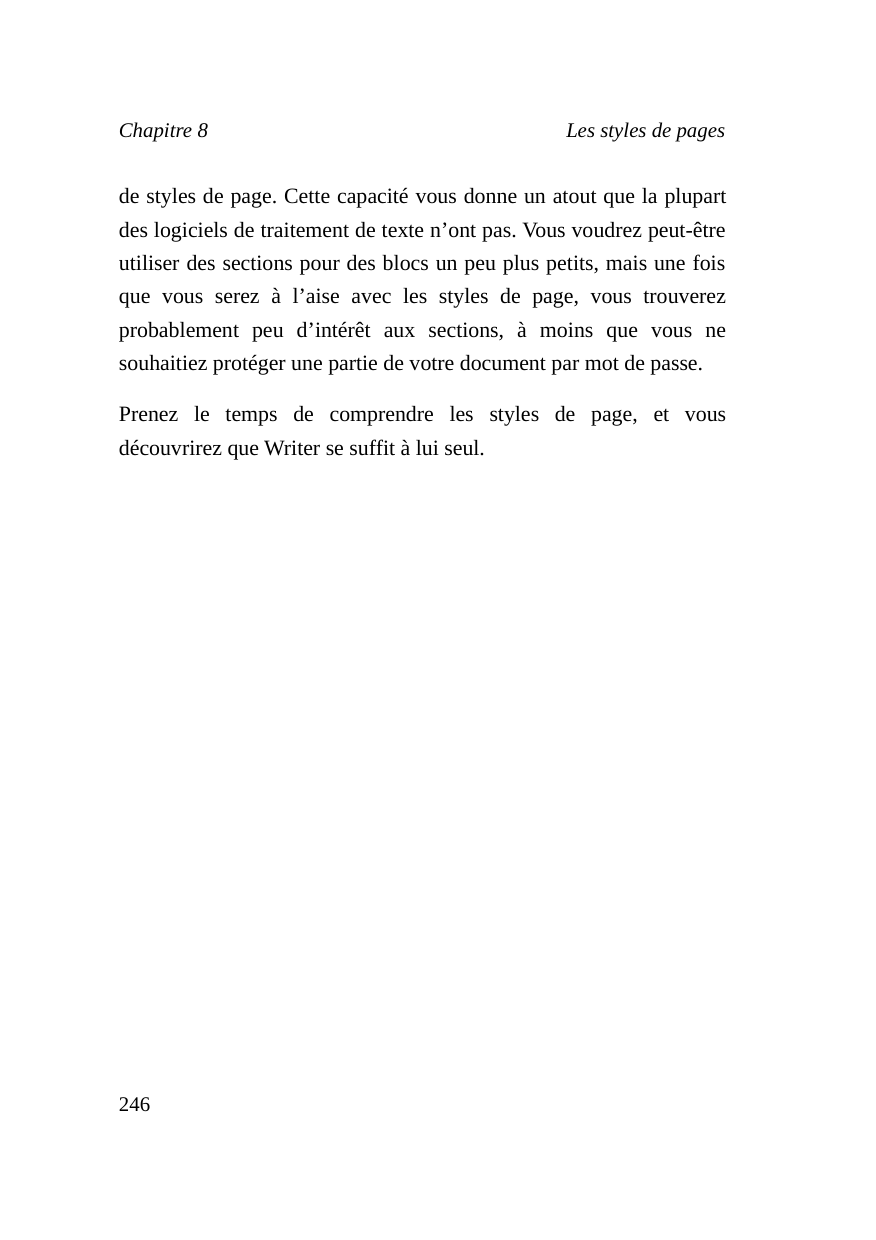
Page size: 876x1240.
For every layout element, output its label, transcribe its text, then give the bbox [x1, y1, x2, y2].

text Prenez le temps de comprendre les styles de page, et vous découvrirez que Writer se suffit à lui seul. [119, 395, 727, 462]
text de styles de page. Cette capacité vous donne un atout que la plupart des logiciels de traitement de texte n’ont pas. Vous voudrez peut-être utiliser des sections pour des blocs un peu plus petits, mais une fois que vous serez à l’aise avec les styles de page, vous trouverez probablement peu d’intérêt aux sections, à moins que vous ne souhaitiez protéger une partie de votre document par mot de passe. [119, 177, 727, 377]
